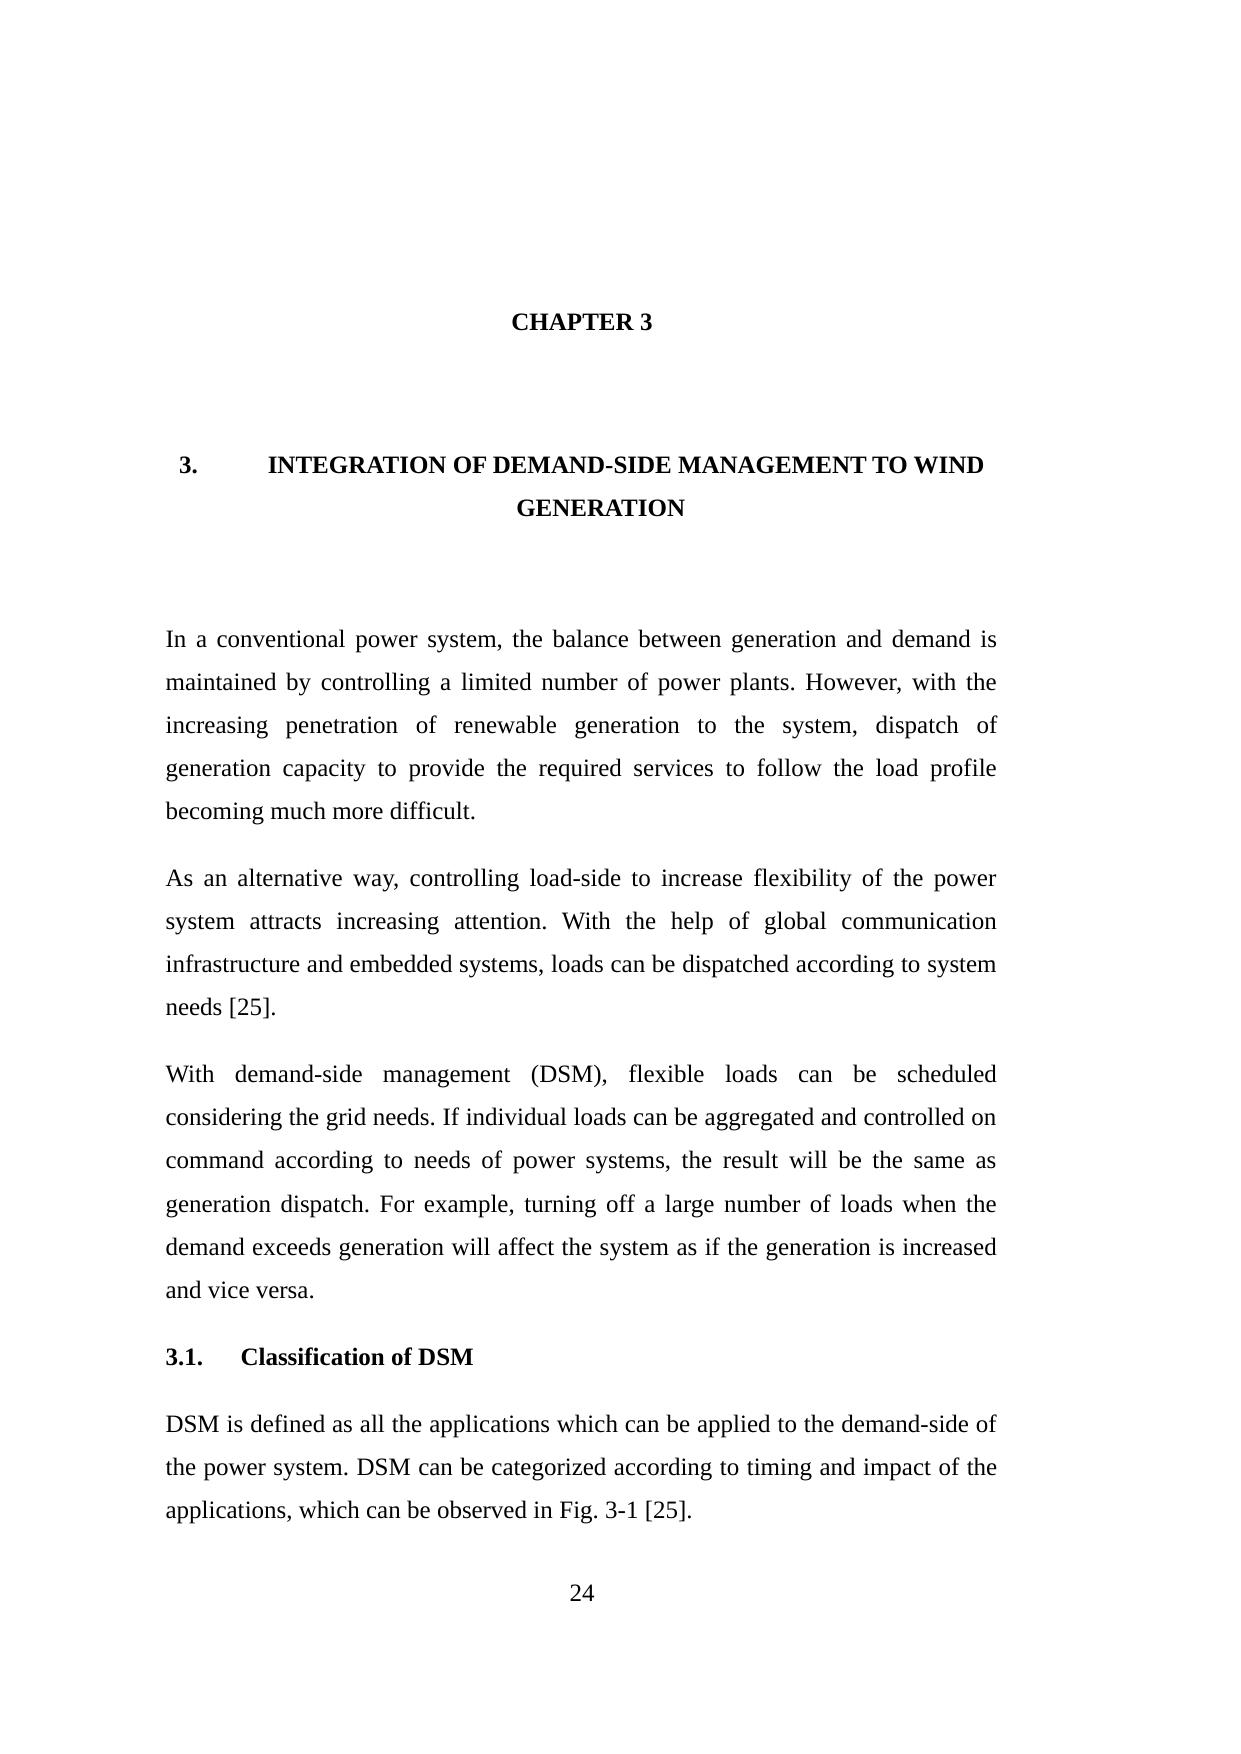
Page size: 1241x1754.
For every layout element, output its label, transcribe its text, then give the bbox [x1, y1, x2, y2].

subtitle INTEGRATION OF DEMAND-SIDE MANAGEMENT TO WIND GENERATION [165, 450, 998, 522]
subtitle Classification of DSM [165, 1342, 998, 1371]
text DSM is defined as all the applications which can be applied to the demand-side of the power system. DSM can be categorized according to timing and impact of the applications, which can be observed in Fig. 3-1 [25]⁠. [165, 1409, 998, 1524]
subtitle As an alternative way, controlling load-side to increase flexibility of the power system attracts increasing attention. With the help of global communication infrastructure and embedded systems, loads can be dispatched according to system needs [25]⁠. [165, 863, 998, 1021]
subtitle In a conventional power system, the balance between generation and demand is maintained by controlling a limited number of power plants. However, with the increasing penetration of renewable generation to the system, dispatch of generation capacity to provide the required services to follow the load profile becoming much more difficult. [165, 624, 998, 825]
text With demand-side management (DSM), flexible loads can be scheduled considering the grid needs. If individual loads can be aggregated and controlled on command according to needs of power systems, the result will be the same as generation dispatch. For example, turning off a large number of loads when the demand exceeds generation will affect the system as if the generation is increased and vice versa. [165, 1059, 998, 1304]
subtitle CHAPTER 3 [165, 307, 998, 336]
